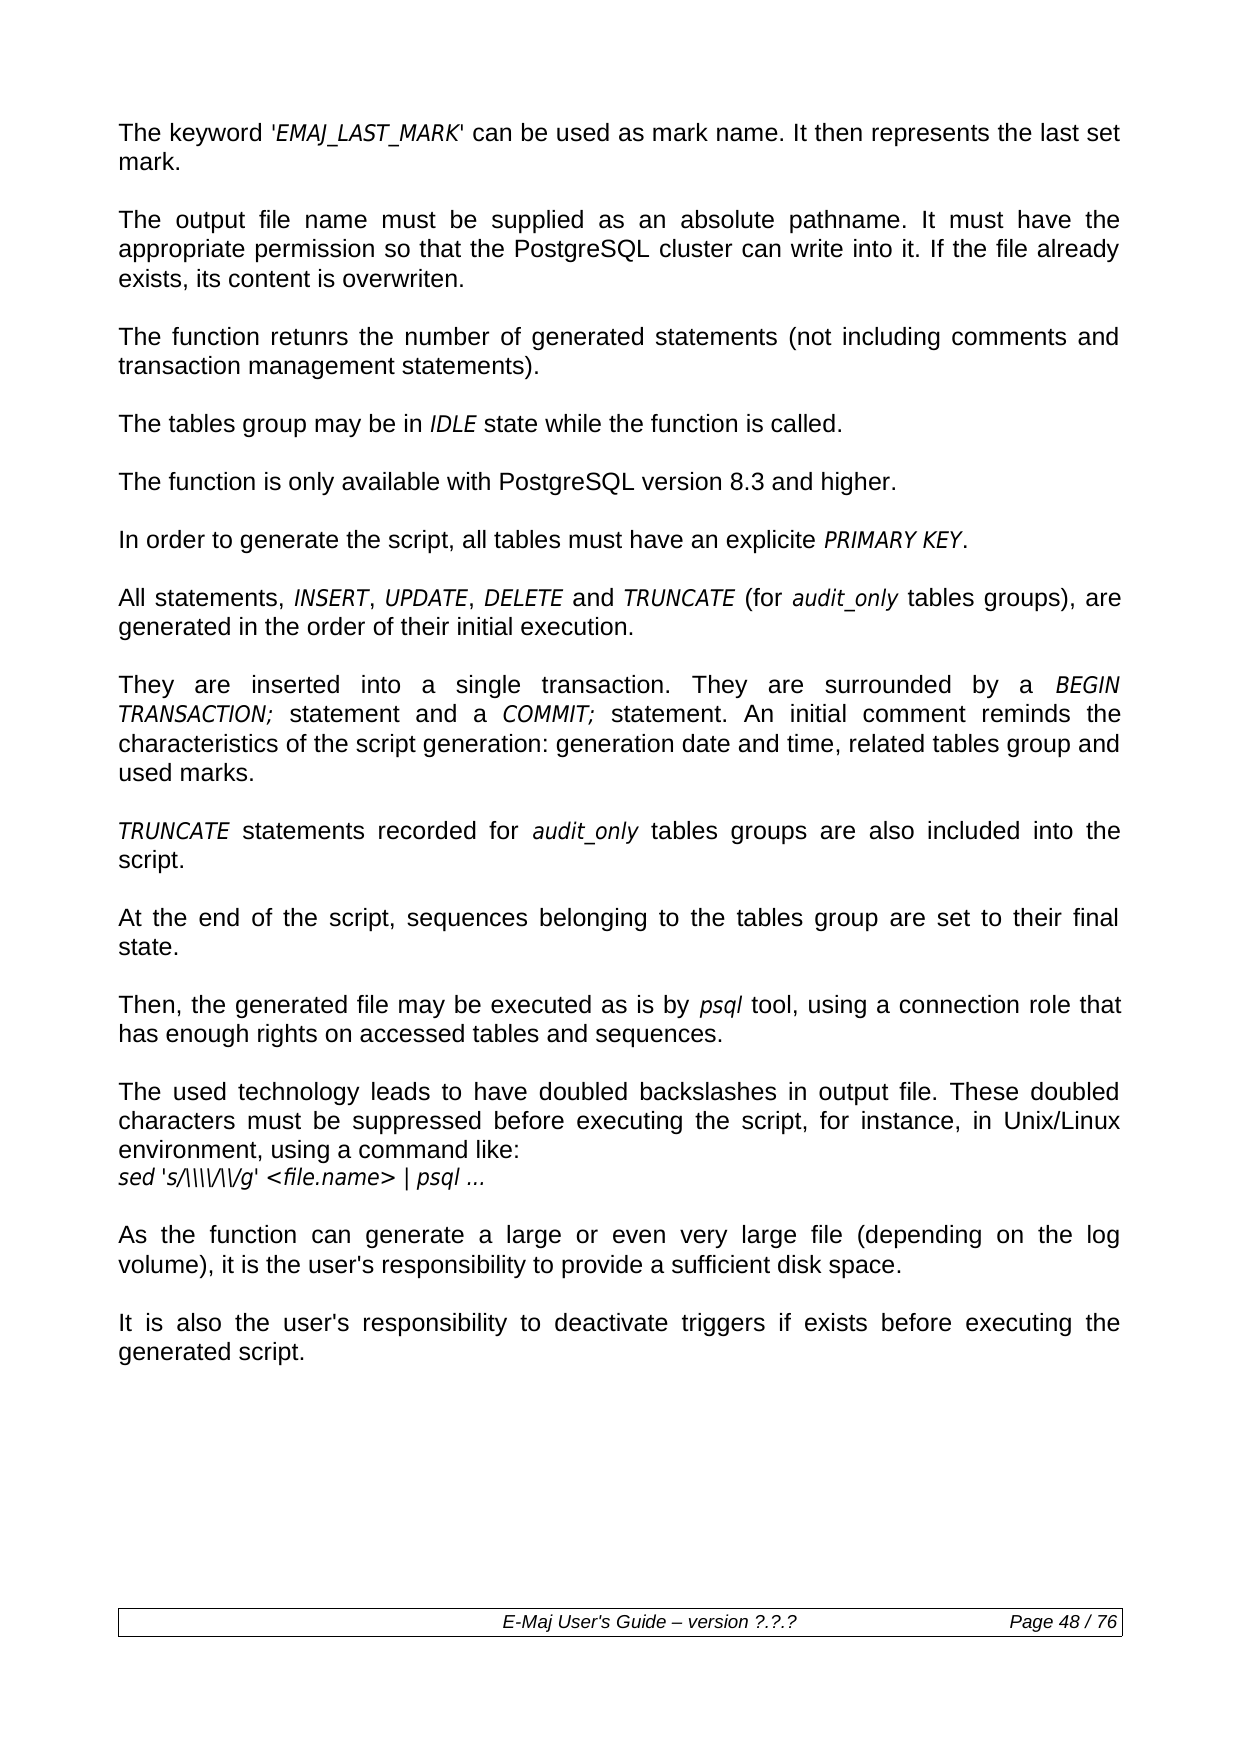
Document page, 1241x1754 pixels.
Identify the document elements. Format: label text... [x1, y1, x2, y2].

text It is also the user's responsibility to deactivate triggers if exists before executing the generated script. [118, 1308, 1122, 1366]
text The function is only available with PostgreSQL version 8.3 and higher. [118, 467, 1122, 496]
text TRUNCATE statements recorded for audit_only tables groups are also included into the script. [118, 816, 1122, 874]
text Then, the generated file may be executed as is by psql tool, using a connection role that has enough rights on accessed tables and sequences. [118, 990, 1122, 1048]
text The keyword 'EMAJ_LAST_MARK' can be used as mark name. It then represents the last set mark. [118, 118, 1122, 176]
text The function retunrs the number of generated statements (not including comments and transaction management statements). [118, 322, 1122, 380]
text They are inserted into a single transaction. They are surrounded by a BEGIN TRANSACTION; statement and a COMMIT; statement. An initial comment reminds the characteristics of the script generation: generation date and time, related tables group and used marks. [118, 670, 1122, 787]
text The output file name must be supplied as an absolute pathname. It must have the appropriate permission so that the PostgreSQL cluster can write into it. If the file already exists, its content is overwriten. [118, 205, 1122, 292]
text The tables group may be in IDLE state while the function is called. [118, 409, 1122, 438]
text At the end of the script, sequences belonging to the tables group are set to their final state. [118, 903, 1122, 961]
text As the function can generate a large or even very large file (depending on the log volume), it is the user's responsibility to provide a sufficient disk space. [118, 1220, 1122, 1278]
text The used technology leads to have doubled backslashes in output file. These doubled characters must be suppressed before executing the script, for instance, in Unix/Linux environment, using a command like: [118, 1077, 1122, 1164]
text sed 's/\\\\/\\/g' <file.name> | psql ... [118, 1164, 1122, 1191]
text All statements, INSERT, UPDATE, DELETE and TRUNCATE (for audit_only tables groups), are generated in the order of their initial execution. [118, 583, 1122, 641]
text In order to generate the script, all tables must have an explicite PRIMARY KEY. [118, 525, 1122, 554]
